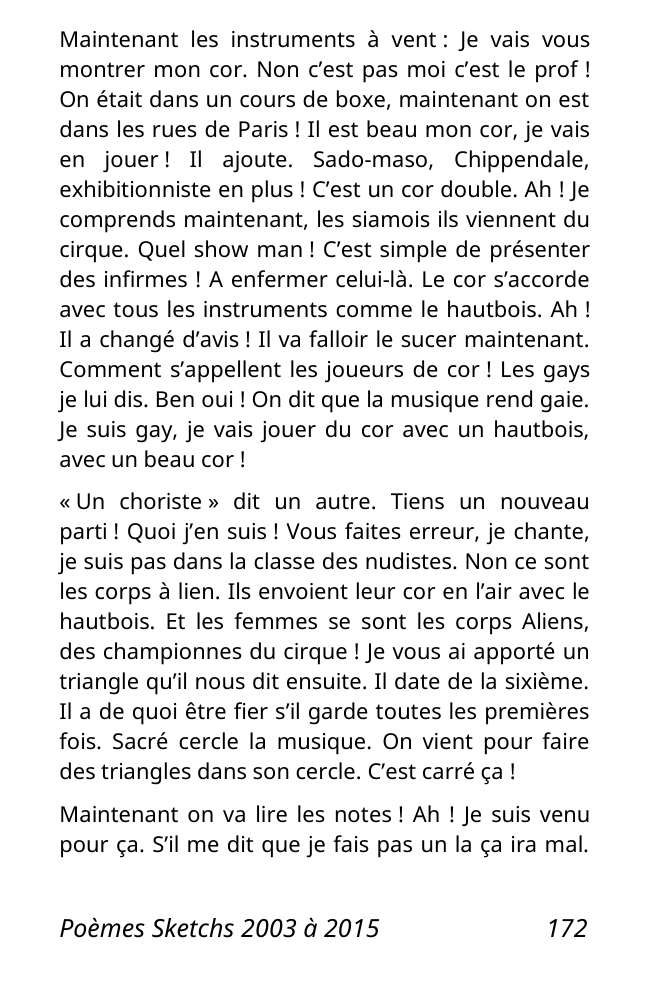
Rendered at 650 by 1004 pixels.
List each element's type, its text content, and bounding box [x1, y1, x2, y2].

text « Un choriste » dit un autre. Tiens un nouveau parti ! Quoi j’en suis ! Vous faites erreur, je chante, je suis pas dans la classe des nudistes. Non ce sont les corps à lien. Ils envoient leur cor en l’air avec le hautbois. Et les femmes se sont les corps Aliens, des championnes du cirque ! Je vous ai apporté un triangle qu’il nous dit ensuite. Il date de la sixième. Il a de quoi être fier s’il garde toutes les premières fois. Sacré cercle la musique. On vient pour faire des triangles dans son cercle. C’est carré ça ! [59, 486, 591, 786]
text Maintenant les instruments à vent : Je vais vous montrer mon cor. Non c’est pas moi c’est le prof ! On était dans un cours de boxe, maintenant on est dans les rues de Paris ! Il est beau mon cor, je vais en jouer ! Il ajoute. Sado-maso, Chippendale, exhibitionniste en plus ! C’est un cor double. Ah ! Je comprends maintenant, les siamois ils viennent du cirque. Quel show man ! C’est simple de présenter des infirmes ! A enfermer celui-là. Le cor s’accorde avec tous les instruments comme le hautbois. Ah ! Il a changé d’avis ! Il va falloir le sucer maintenant. Comment s’appellent les joueurs de cor ! Les gays je lui dis. Ben oui ! On dit que la musique rend gaie. Je suis gay, je vais jouer du cor avec un hautbois, avec un beau cor ! [59, 24, 591, 474]
text Maintenant on va lire les notes ! Ah ! Je suis venu pour ça. S’il me dit que je fais pas un la ça ira mal. [59, 799, 591, 859]
